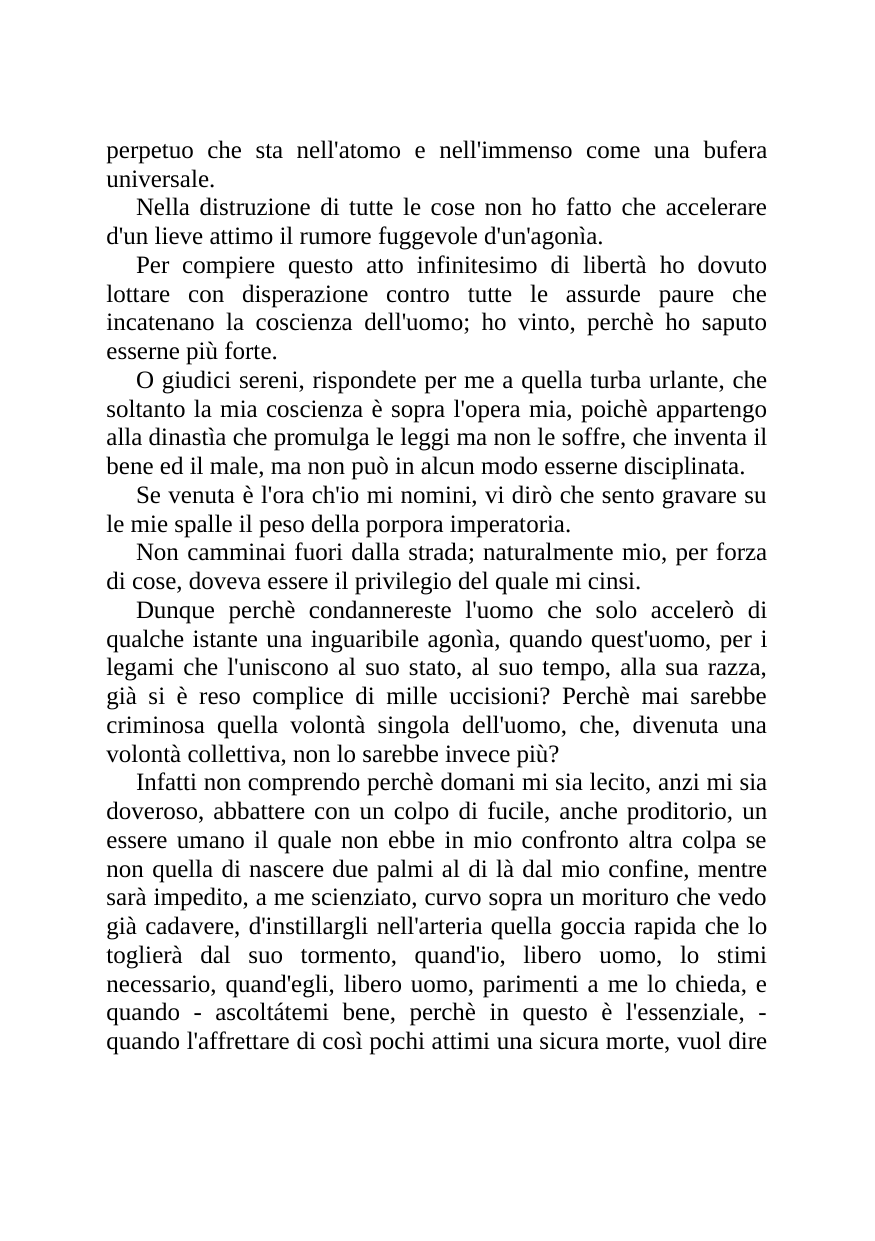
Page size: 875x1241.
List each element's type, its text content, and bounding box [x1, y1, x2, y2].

text Se venuta è l'ora ch'io mi nomini, vi dirò che sento gravare su le mie spalle il peso della porpora imperatoria. [106, 480, 768, 537]
text O giudici sereni, rispondete per me a quella turba urlante, che soltanto la mia coscienza è sopra l'opera mia, poichè appartengo alla dinastìa che promulga le leggi ma non le soffre, che inventa il bene ed il male, ma non può in alcun modo esserne disciplinata. [106, 365, 768, 480]
text Nella distruzione di tutte le cose non ho fatto che accelerare d'un lieve attimo il rumore fuggevole d'un'agonìa. [106, 192, 768, 250]
text Per compiere questo atto infinitesimo di libertà ho dovuto lottare con disperazione contro tutte le assurde paure che incatenano la coscienza dell'uomo; ho vinto, perchè ho saputo esserne più forte. [106, 250, 768, 365]
text Non camminai fuori dalla strada; naturalmente mio, per forza di cose, doveva essere il privilegio del quale mi cinsi. [106, 537, 768, 595]
text Dunque perchè condannereste l'uomo che solo accelerò di qualche istante una inguaribile agonìa, quando quest'uomo, per i legami che l'uniscono al suo stato, al suo tempo, alla sua razza, già si è reso complice di mille uccisioni? Perchè mai sarebbe criminosa quella volontà singola dell'uomo, che, divenuta una volontà collettiva, non lo sarebbe invece più? [106, 595, 768, 767]
text Infatti non comprendo perchè domani mi sia lecito, anzi mi sia doveroso, abbattere con un colpo di fucile, anche proditorio, un essere umano il quale non ebbe in mio confronto altra colpa se non quella di nascere due palmi al di là dal mio confine, mentre sarà impedito, a me scienziato, curvo sopra un morituro che vedo già cadavere, d'instillargli nell'arteria quella goccia rapida che lo toglierà dal suo tormento, quand'io, libero uomo, lo stimi necessario, quand'egli, libero uomo, parimenti a me lo chieda, e quando - ascoltátemi bene, perchè in questo è l'essenziale, - quando l'affrettare di così pochi attimi una sicura morte, vuol dire [106, 767, 768, 1055]
text perpetuo che sta nell'atomo e nell'immenso come una bufera universale. [106, 135, 768, 192]
